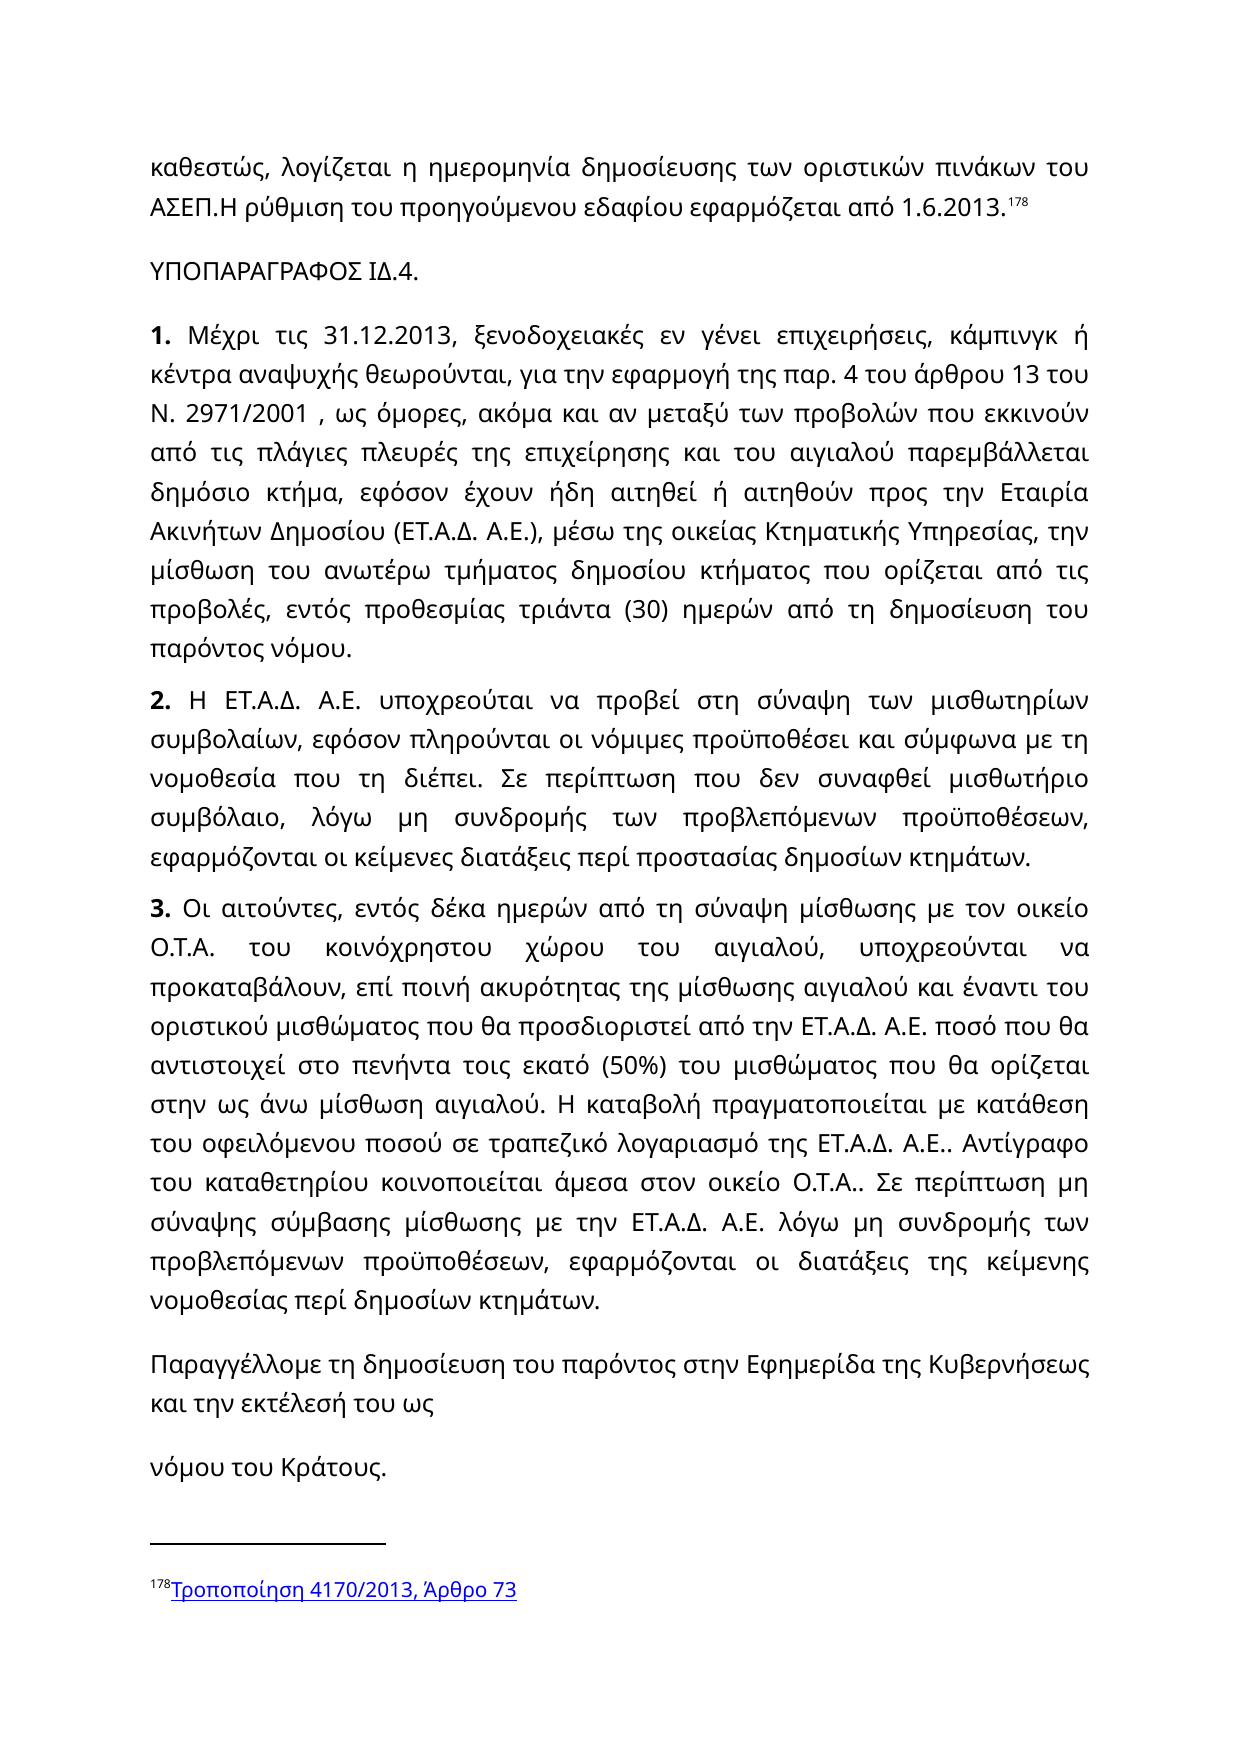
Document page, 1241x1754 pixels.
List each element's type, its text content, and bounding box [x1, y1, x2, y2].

text καθεστώς, λογίζεται η ημερομηνία δημοσίευσης των οριστικών πινάκων του ΑΣΕΠ.Η ρύθμιση του προηγούμενου εδαφίου εφαρμόζεται από 1.6.2013. [150, 150, 1090, 223]
text Τροποποίηση 4170/2013, Άρθρο 73 [150, 1576, 1090, 1604]
text 2. Η ΕΤ.Α.Δ. Α.Ε. υποχρεούται να προβεί στη σύναψη των μισθωτηρίων συμβολαίων, εφόσον πληρούνται οι νόμιμες προϋποθέσει και σύμφωνα με τη νομοθεσία που τη διέπει. Σε περίπτωση που δεν συναφθεί μισθωτήριο συμβόλαιο, λόγω μη συνδρομής των προβλεπόμενων προϋποθέσεων, εφαρμόζονται οι κείμενες διατάξεις περί προστασίας δημοσίων κτημάτων. [150, 682, 1090, 873]
text 1. Μέχρι τις 31.12.2013, ξενοδοχειακές εν γένει επιχειρήσεις, κάμπινγκ ή κέντρα αναψυχής θεωρούνται, για την εφαρμογή της παρ. 4 του άρθρου 13 του Ν. 2971/2001 , ως όμορες, ακόμα και αν μεταξύ των προβολών που εκκινούν από τις πλάγιες πλευρές της επιχείρησης και του αιγιαλού παρεμβάλλεται δημόσιο κτήμα, εφόσον έχουν ήδη αιτηθεί ή αιτηθούν προς την Εταιρία Ακινήτων Δημοσίου (ΕΤ.Α.Δ. Α.Ε.), μέσω της οικείας Κτηματικής Υπηρεσίας, την μίσθωση του ανωτέρω τμήματος δημοσίου κτήματος που ορίζεται από τις προβολές, εντός προθεσμίας τριάντα (30) ημερών από τη δημοσίευση του παρόντος νόμου. [150, 317, 1090, 665]
text Παραγγέλλομε τη δημοσίευση του παρόντος στην Εφημερίδα της Κυβερνήσεως και την εκτέλεσή του ως [150, 1347, 1090, 1420]
text νόμου του Κράτους. [150, 1450, 1090, 1484]
text 3. Οι αιτούντες, εντός δέκα ημερών από τη σύναψη μίσθωσης με τον οικείο Ο.Τ.Α. του κοινόχρηστου χώρου του αιγιαλού, υποχρεούνται να προκαταβάλουν, επί ποινή ακυρότητας της μίσθωσης αιγιαλού και έναντι του οριστικού μισθώματος που θα προσδιοριστεί από την ΕΤ.Α.Δ. Α.Ε. ποσό που θα αντιστοιχεί στο πενήντα τοις εκατό (50%) του μισθώματος που θα ορίζεται στην ως άνω μίσθωση αιγιαλού. Η καταβολή πραγματοποιείται με κατάθεση του οφειλόμενου ποσού σε τραπεζικό λογαριασμό της ΕΤ.Α.Δ. Α.Ε.. Αντίγραφο του καταθετηρίου κοινοποιείται άμεσα στον οικείο Ο.Τ.Α.. Σε περίπτωση μη σύναψης σύμβασης μίσθωσης με την ΕΤ.Α.Δ. Α.Ε. λόγω μη συνδρομής των προβλεπόμενων προϋποθέσεων, εφαρμόζονται οι διατάξεις της κείμενης νομοθεσίας περί δημοσίων κτημάτων. [150, 891, 1090, 1317]
text ΥΠΟΠΑΡΑΓΡΑΦΟΣ ΙΔ.4. [150, 253, 1090, 287]
